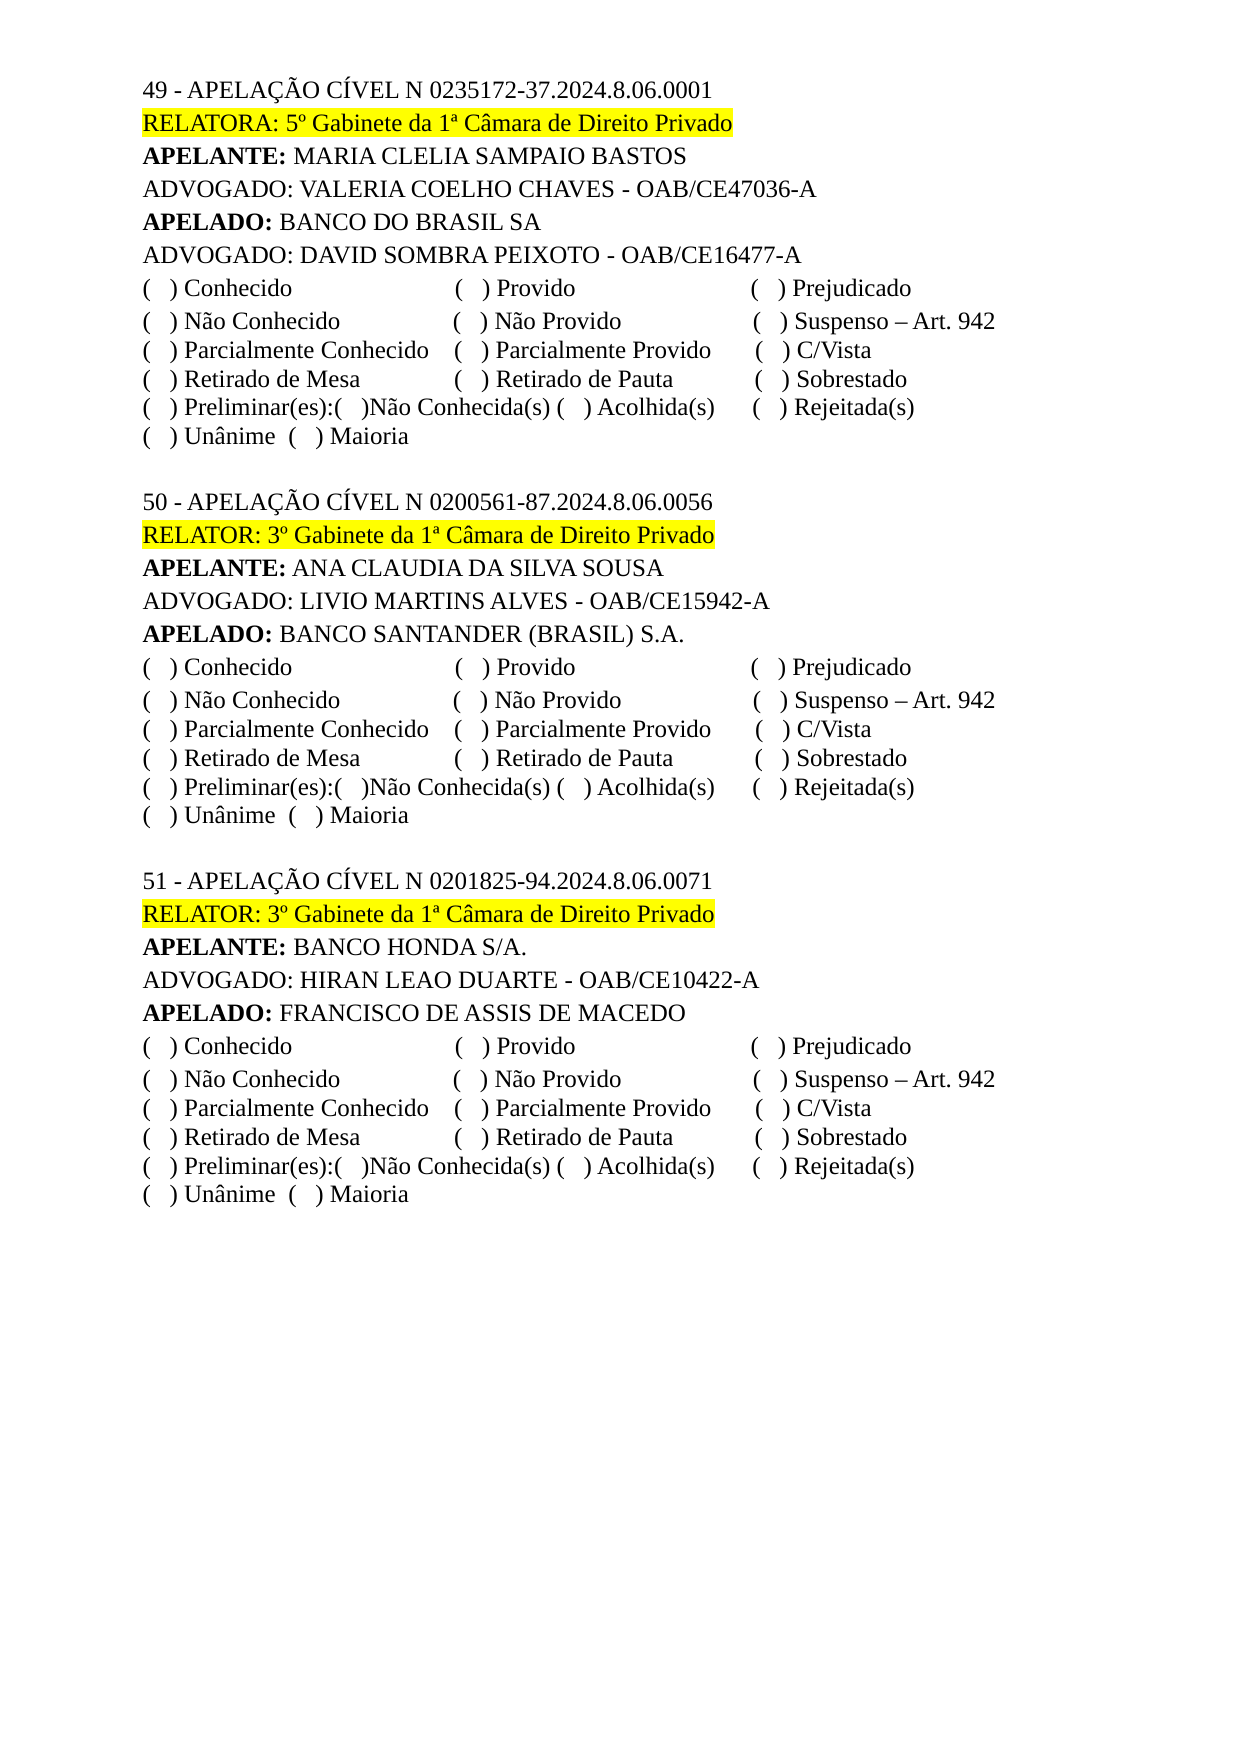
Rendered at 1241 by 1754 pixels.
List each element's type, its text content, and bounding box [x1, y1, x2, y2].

text ( ) Parcialmente Conhecido ( ) Parcialmente Provido ( ) C/Vista [142, 714, 1158, 743]
text 49 - APELAÇÃO CÍVEL N 0235172-37.2024.8.06.0001 RELATORA: 5º Gabinete da 1ª Câmara de Direito Privado APELANTE: MARIA CLELIA SAMPAIO BASTOS ADVOGADO: VALERIA COELHO CHAVES - OAB/CE47036-A APELADO: BANCO DO BRASIL SA ADVOGADO: DAVID SOMBRA PEIXOTO - OAB/CE16477-A ( ) Conhecido ( ) Provido ( ) Prejudicado [142, 75, 1141, 302]
text ( ) Não Conhecido ( ) Não Provido ( ) Suspenso – Art. 942 [142, 1064, 1158, 1093]
text ( ) Retirado de Mesa ( ) Retirado de Pauta ( ) Sobrestado [142, 1122, 1158, 1151]
text ( ) Preliminar(es):( )Não Conhecida(s) ( ) Acolhida(s) ( ) Rejeitada(s) [142, 772, 1158, 800]
text ( ) Unânime ( ) Maioria 50 - APELAÇÃO CÍVEL N 0200561-87.2024.8.06.0056 RELATOR: 3º Gabinete da 1ª Câmara de Direito Privado APELANTE: ANA CLAUDIA DA SILVA SOUSA ADVOGADO: LIVIO MARTINS ALVES - OAB/CE15942-A APELADO: BANCO SANTANDER (BRASIL) S.A. ( ) Conhecido ( ) Provido ( ) Prejudicado [142, 421, 1141, 681]
text ( ) Não Conhecido ( ) Não Provido ( ) Suspenso – Art. 942 [142, 306, 1158, 335]
text ( ) Retirado de Mesa ( ) Retirado de Pauta ( ) Sobrestado [142, 364, 1158, 392]
text ( ) Parcialmente Conhecido ( ) Parcialmente Provido ( ) C/Vista [142, 1093, 1158, 1122]
text ( ) Unânime ( ) Maioria [142, 1179, 1141, 1307]
text ( ) Retirado de Mesa ( ) Retirado de Pauta ( ) Sobrestado [142, 743, 1158, 772]
text ( ) Preliminar(es):( )Não Conhecida(s) ( ) Acolhida(s) ( ) Rejeitada(s) [142, 392, 1158, 421]
text ( ) Não Conhecido ( ) Não Provido ( ) Suspenso – Art. 942 [142, 685, 1158, 714]
text ( ) Parcialmente Conhecido ( ) Parcialmente Provido ( ) C/Vista [142, 335, 1158, 364]
text ( ) Unânime ( ) Maioria 51 - APELAÇÃO CÍVEL N 0201825-94.2024.8.06.0071 RELATOR: 3º Gabinete da 1ª Câmara de Direito Privado APELANTE: BANCO HONDA S/A. ADVOGADO: HIRAN LEAO DUARTE - OAB/CE10422-A APELADO: FRANCISCO DE ASSIS DE MACEDO ( ) Conhecido ( ) Provido ( ) Prejudicado [142, 800, 1141, 1060]
text ( ) Preliminar(es):( )Não Conhecida(s) ( ) Acolhida(s) ( ) Rejeitada(s) [142, 1151, 1158, 1179]
